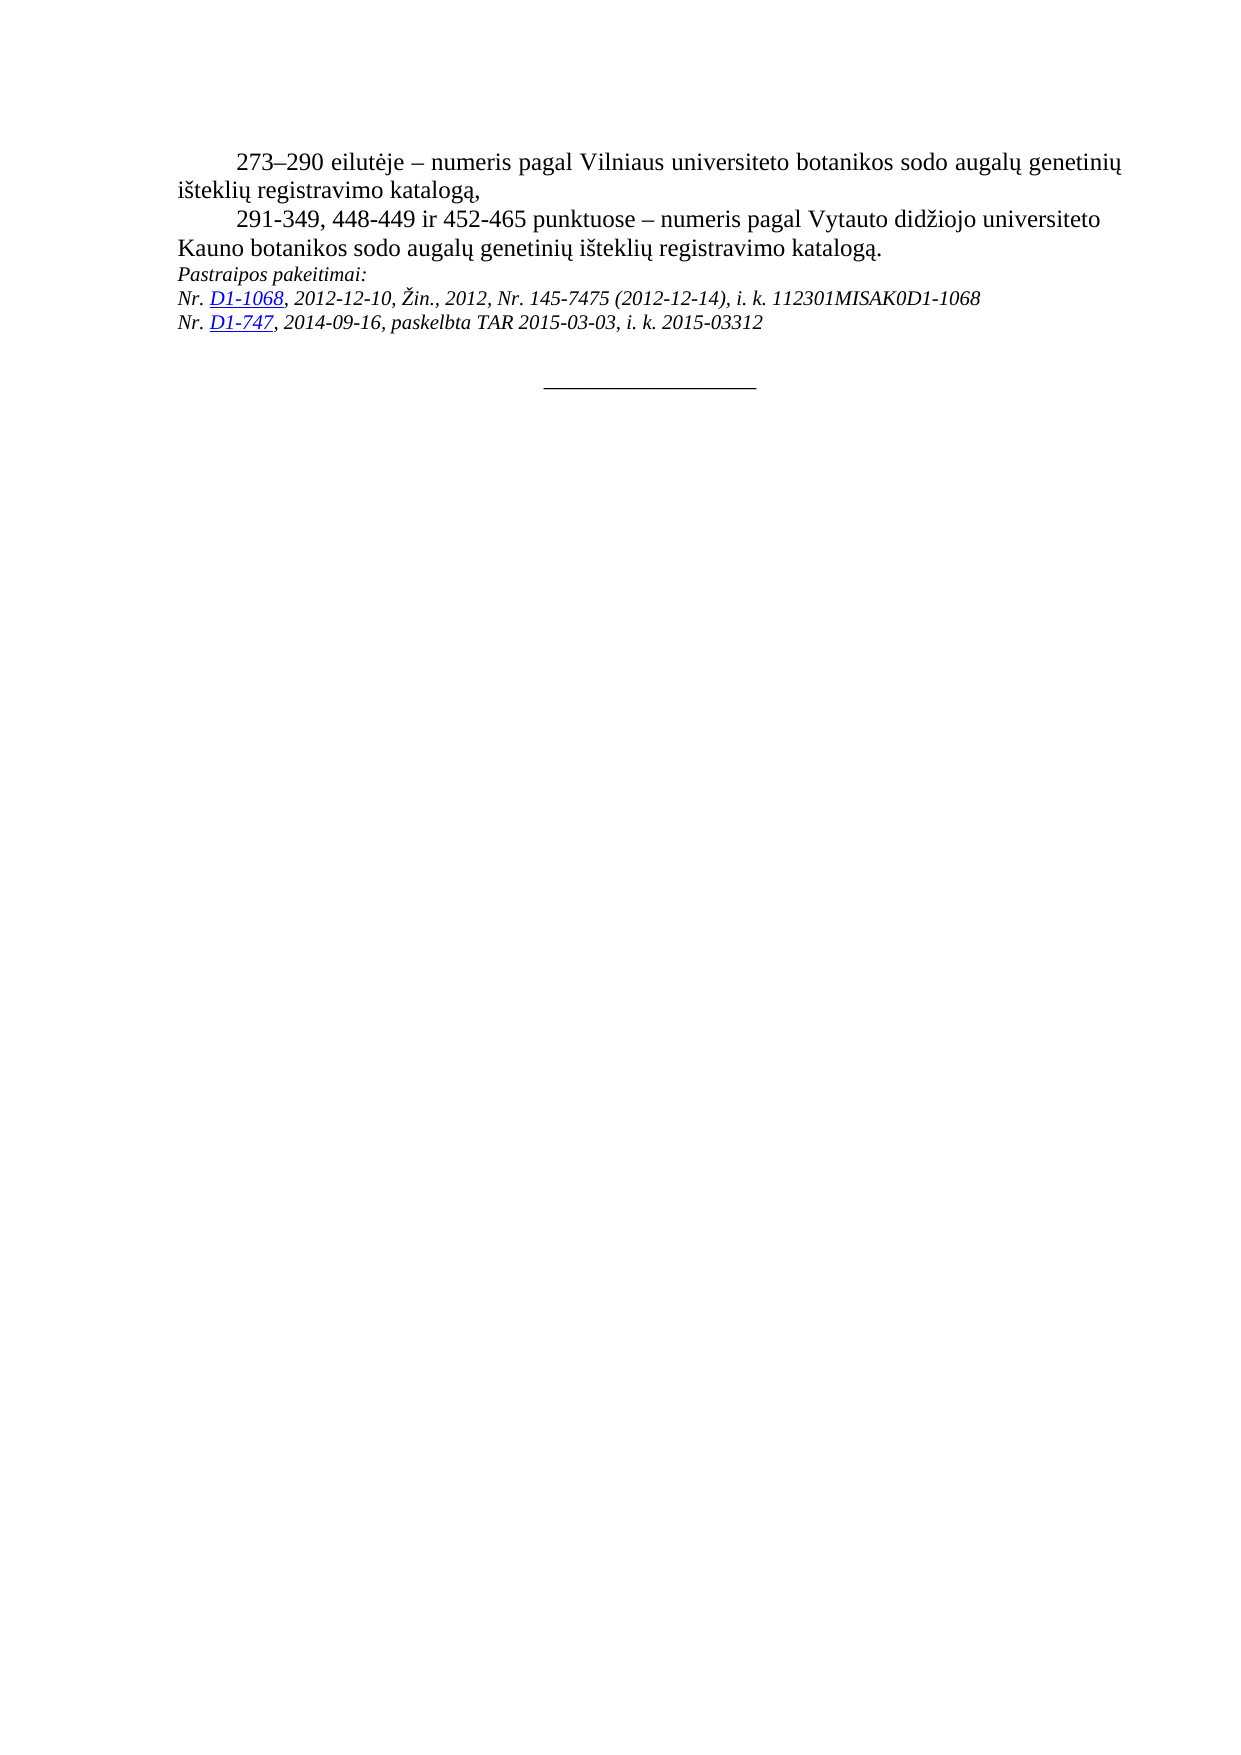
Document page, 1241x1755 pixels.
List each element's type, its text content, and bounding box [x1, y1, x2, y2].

text Nr. D1-1068, 2012-12-10, Žin., 2012, Nr. 145-7475 (2012-12-14), i. k. 112301MISAK0D1-1068 [177, 286, 1122, 310]
text 273–290 eilutėje – numeris pagal Vilniaus universiteto botanikos sodo augalų genetinių išteklių registravimo katalogą, [177, 147, 1122, 204]
text Pastraipos pakeitimai: [177, 262, 1122, 286]
text 291-349, 448-449 ir 452-465 punktuose – numeris pagal Vytauto didžiojo universiteto Kauno botanikos sodo augalų genetinių išteklių registravimo katalogą. [177, 204, 1122, 262]
text Nr. D1-747, 2014-09-16, paskelbta TAR 2015-03-03, i. k. 2015-03312 [177, 310, 1122, 334]
text _________________ [177, 363, 1122, 392]
